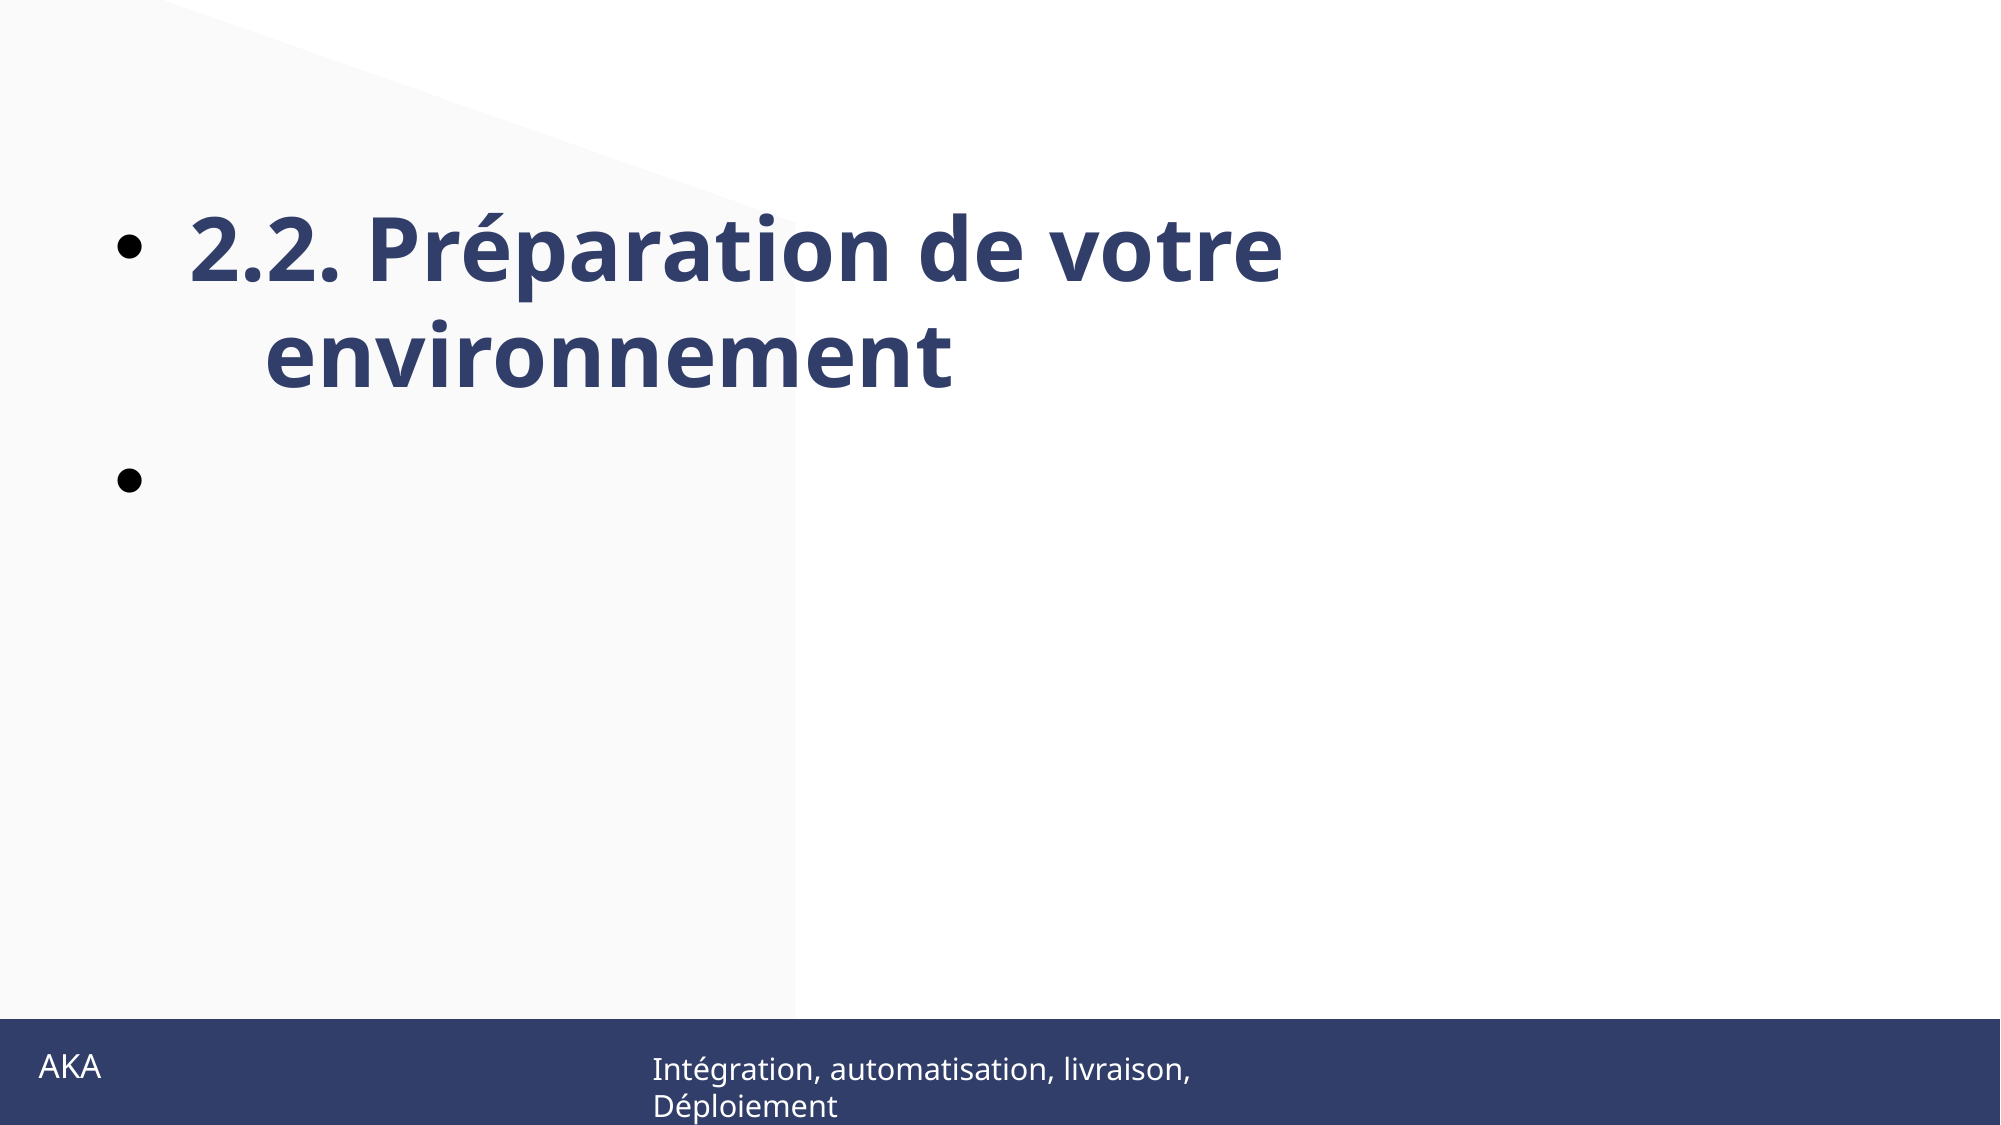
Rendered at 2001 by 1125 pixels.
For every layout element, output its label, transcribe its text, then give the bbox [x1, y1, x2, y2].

list 2.2. Préparation de votre environnement [99, 184, 1934, 1039]
